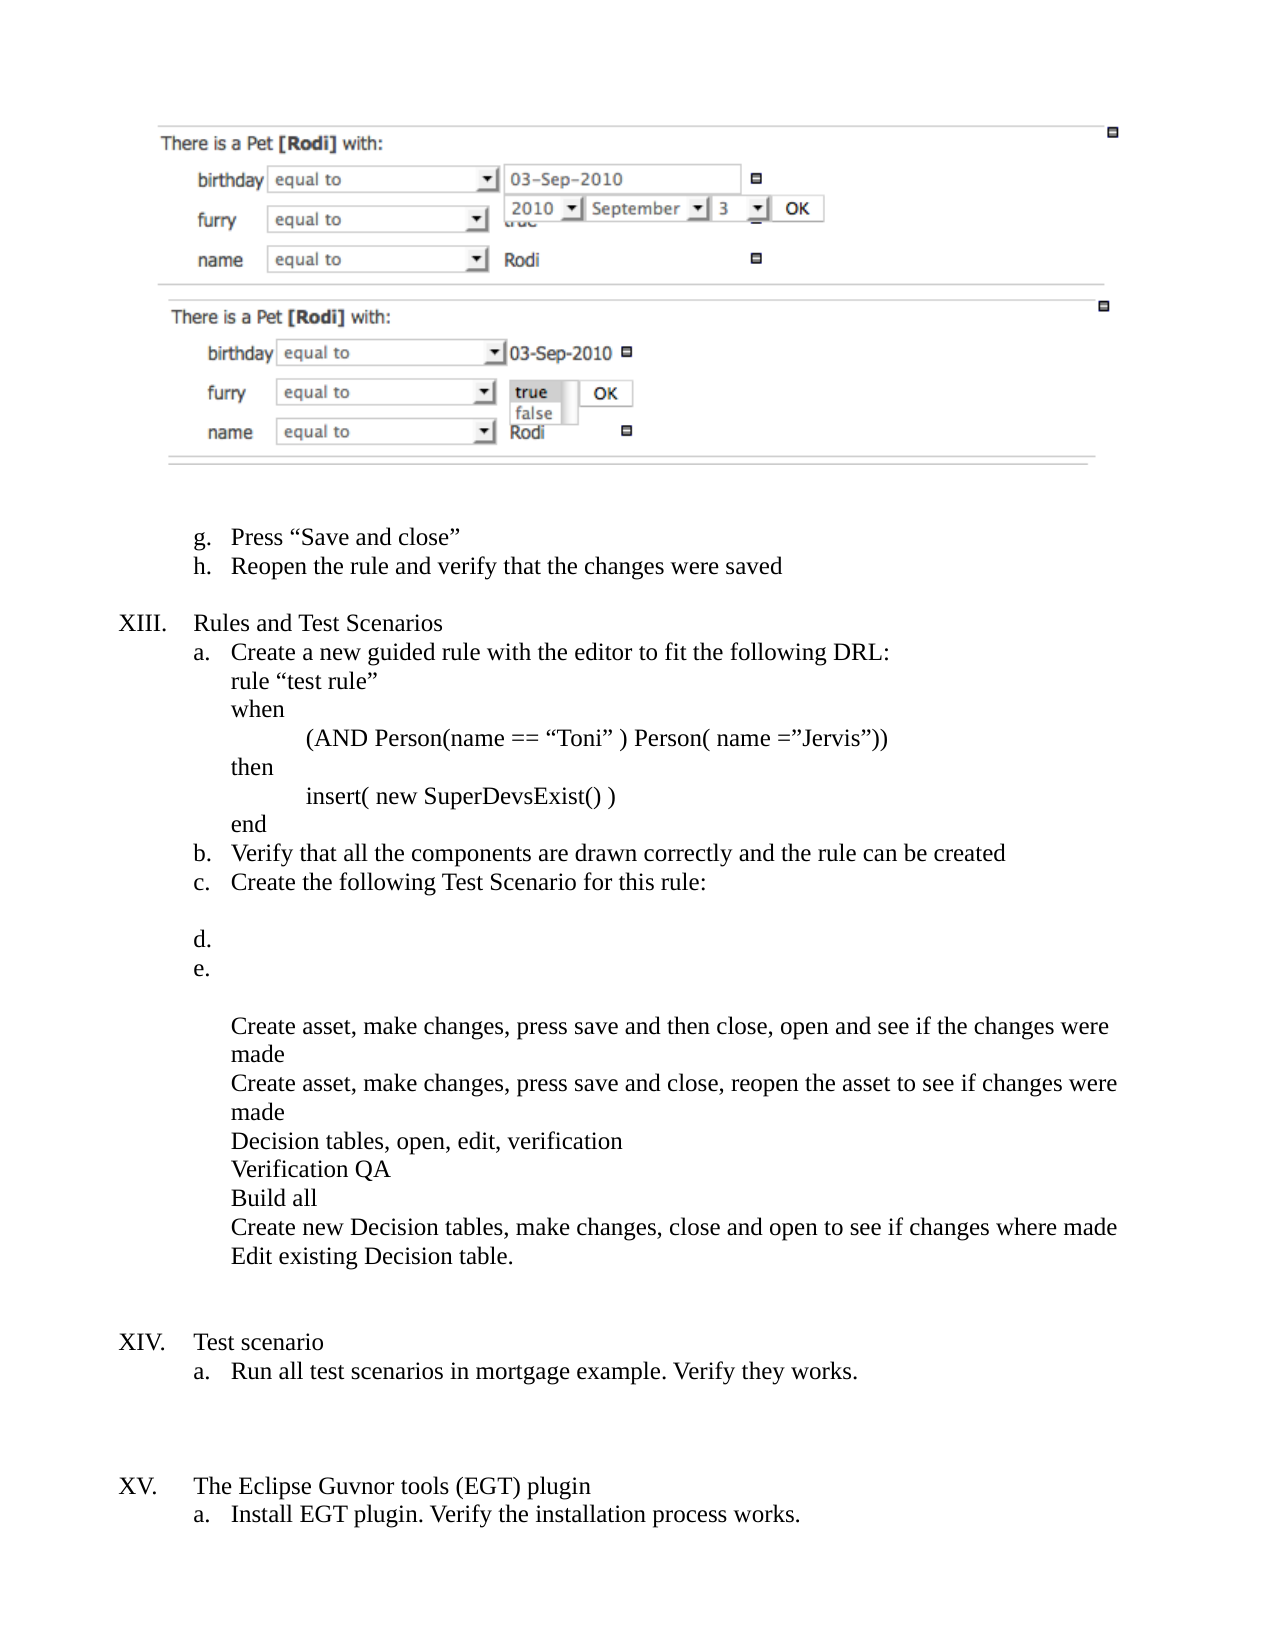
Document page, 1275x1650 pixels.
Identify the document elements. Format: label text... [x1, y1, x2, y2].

list Install EGT plugin. Verify the installation process works. [193, 1499, 1157, 1528]
list Verify that all the components are drawn correctly and the rule can be created [193, 838, 1157, 867]
picture [155, 295, 1120, 465]
list then [193, 752, 1157, 781]
list Create asset, make changes, press save and close, reopen the asset to see if changes were made [193, 1068, 1157, 1126]
list Run all test scenarios in mortgage example. Verify they works. [193, 1356, 1157, 1384]
list Create new Decision tables, make changes, close and open to see if changes where made [193, 1212, 1157, 1241]
list rule “test rule” [193, 666, 1157, 694]
list Build all [193, 1183, 1157, 1212]
list Test scenario [118, 1327, 1157, 1356]
list Create asset, make changes, press save and then close, open and see if the changes were made [193, 1011, 1157, 1068]
list insert( new SuperDevsExist() ) [118, 781, 1157, 809]
list Decision tables, open, edit, verification [193, 1126, 1157, 1154]
list when [193, 694, 1157, 723]
list Rules and Test Scenarios [118, 608, 1157, 637]
list Edit existing Decision table. [193, 1241, 1157, 1269]
list Press “Save and close” [193, 522, 1157, 551]
list end [193, 809, 1157, 838]
list Verification QA [193, 1154, 1157, 1183]
list Create a new guided rule with the editor to fit the following DRL: [193, 637, 1157, 666]
list Reopen the rule and verify that the changes were saved [193, 551, 1157, 579]
picture [155, 118, 1120, 287]
list The Eclipse Guvnor tools (EGT) plugin [118, 1471, 1157, 1499]
list Create the following Test Scenario for this rule: [193, 867, 1157, 896]
list (AND Person(name == “Toni” ) Person( name =”Jervis”)) [118, 723, 1157, 752]
